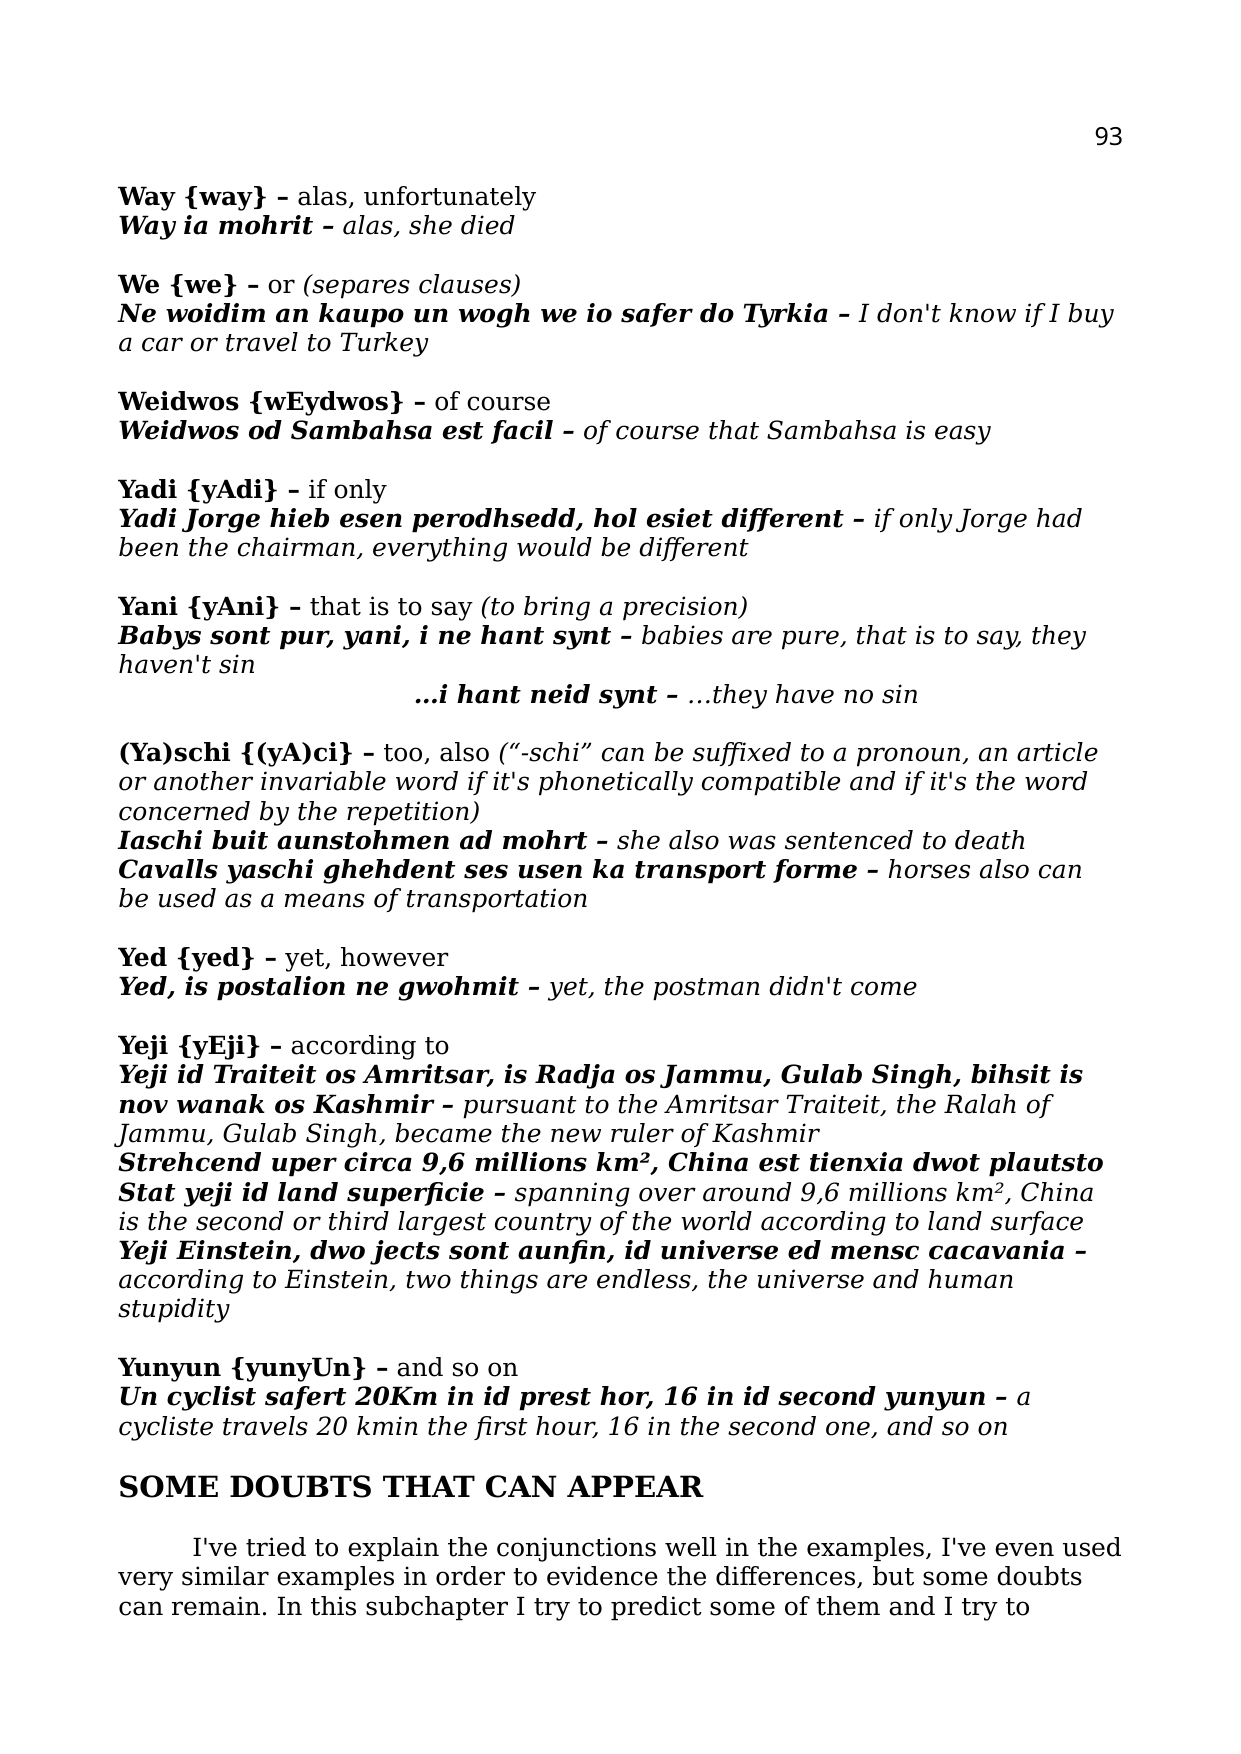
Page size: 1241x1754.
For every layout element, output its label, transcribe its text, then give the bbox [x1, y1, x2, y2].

text …i hant neid synt – …they have no sin [118, 679, 1123, 709]
text I've tried to explain the conjunctions well in the examples, I've even used very similar examples in order to evidence the differences, but some doubts can remain. In this subchapter I try to predict some of them and I try to [118, 1533, 1123, 1621]
text Weidwos od Sambahsa est facil – of course that Sambahsa is easy [118, 416, 1123, 445]
text Yeji Einstein, dwo jects sont aunfin, id universe ed mensc cacavania – according to Einstein, two things are endless, the universe and human stupidity [118, 1236, 1123, 1324]
text Babys sont pur, yani, i ne hant synt – babies are pure, that is to say, they haven't sin [118, 621, 1123, 679]
text Weidwos {wEydwos} – of course [118, 387, 1123, 416]
text Cavalls yaschi ghehdent ses usen ka transport forme – horses also can be used as a means of transportation [118, 855, 1123, 914]
text Un cyclist safert 20Km in id prest hor, 16 in id second yunyun – a cycliste travels 20 kmin the first hour, 16 in the second one, and so on [118, 1382, 1123, 1441]
text Yunyun {yunyUn} – and so on [118, 1353, 1123, 1382]
text We {we} – or (separes clauses) [118, 269, 1123, 299]
text Yadi Jorge hieb esen perodhsedd, hol esiet different – if only Jorge had been the chairman, everything would be different [118, 504, 1123, 562]
text Strehcend uper circa 9,6 millions km², China est tienxia dwot plautsto Stat yeji id land superficie – spanning over around 9,6 millions km², China is the second or third largest country of the world according to land surface [118, 1148, 1123, 1236]
text Yeji {yEji} – according to [118, 1031, 1123, 1060]
text Yed {yed} – yet, however [118, 943, 1123, 972]
text Iaschi buit aunstohmen ad mohrt – she also was sentenced to death [118, 826, 1123, 855]
text Yadi {yAdi} – if only [118, 474, 1123, 504]
text (Ya)schi {(yA)ci} – too, also (“-schi” can be suffixed to a pronoun, an article or another invariable word if it's phonetically compatible and if it's the word concerned by the repetition) [118, 738, 1123, 826]
text Yeji id Traiteit os Amritsar, is Radja os Jammu, Gulab Singh, bihsit is nov wanak os Kashmir – pursuant to the Amritsar Traiteit, the Ralah of Jammu, Gulab Singh, became the new ruler of Kashmir [118, 1060, 1123, 1148]
text Yed, is postalion ne gwohmit – yet, the postman didn't come [118, 972, 1123, 1002]
text Way ia mohrit – alas, she died [118, 211, 1123, 240]
text Way {way} – alas, unfortunately [118, 182, 1123, 211]
text Ne woidim an kaupo un wogh we io safer do Tyrkia – I don't know if I buy a car or travel to Turkey [118, 299, 1123, 357]
text Yani {yAni} – that is to say (to bring a precision) [118, 592, 1123, 621]
subtitle SOME DOUBTS THAT CAN APPEAR [118, 1470, 1123, 1504]
